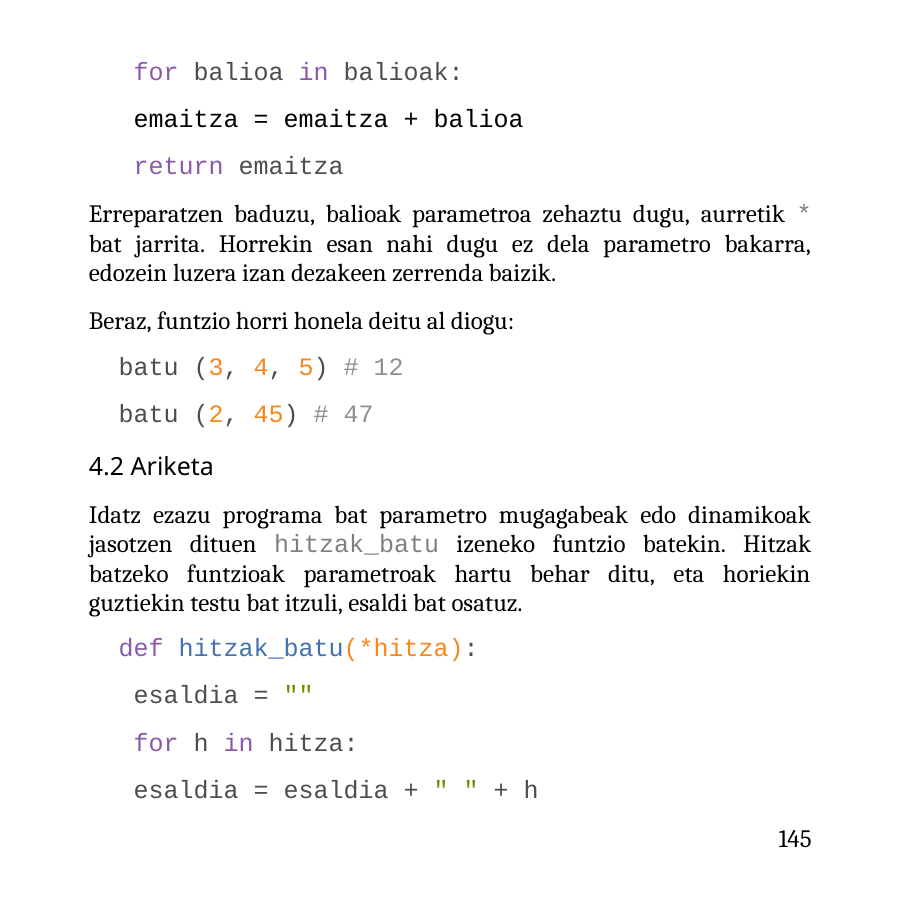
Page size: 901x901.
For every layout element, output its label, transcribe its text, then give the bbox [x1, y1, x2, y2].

text batu (3, 4, 5) # 12 [118, 354, 811, 382]
text Erreparatzen baduzu, balioak parametroa zehaztu dugu, aurretik * bat jarrita. Horrekin esan nahi dugu ez dela parametro bakarra, edozein luzera izan dezakeen zerrenda baizik. [89, 200, 811, 288]
text Beraz, funtzio horri honela deitu al diogu: [89, 307, 811, 335]
text 4.2 Ariketa [89, 448, 811, 482]
text return emaitza [118, 153, 811, 182]
text def hitzak_batu(*hitza): [118, 636, 811, 664]
text esaldia = "" [118, 683, 811, 711]
text for h in hitza: [118, 730, 811, 758]
text Idatz ezazu programa bat parametro mugagabeak edo dinamikoak jasotzen dituen hitzak_batu izeneko funtzio batekin. Hitzak batzeko funtzioak parametroak hartu behar ditu, eta horiekin guztiekin testu bat itzuli, esaldi bat osatuz. [89, 501, 811, 617]
text batu (2, 45) # 47 [118, 401, 811, 429]
text esaldia = esaldia + " " + h [118, 777, 811, 806]
text emaitza = emaitza + balioa [118, 106, 811, 134]
text for balioa in balioak: [118, 59, 811, 87]
